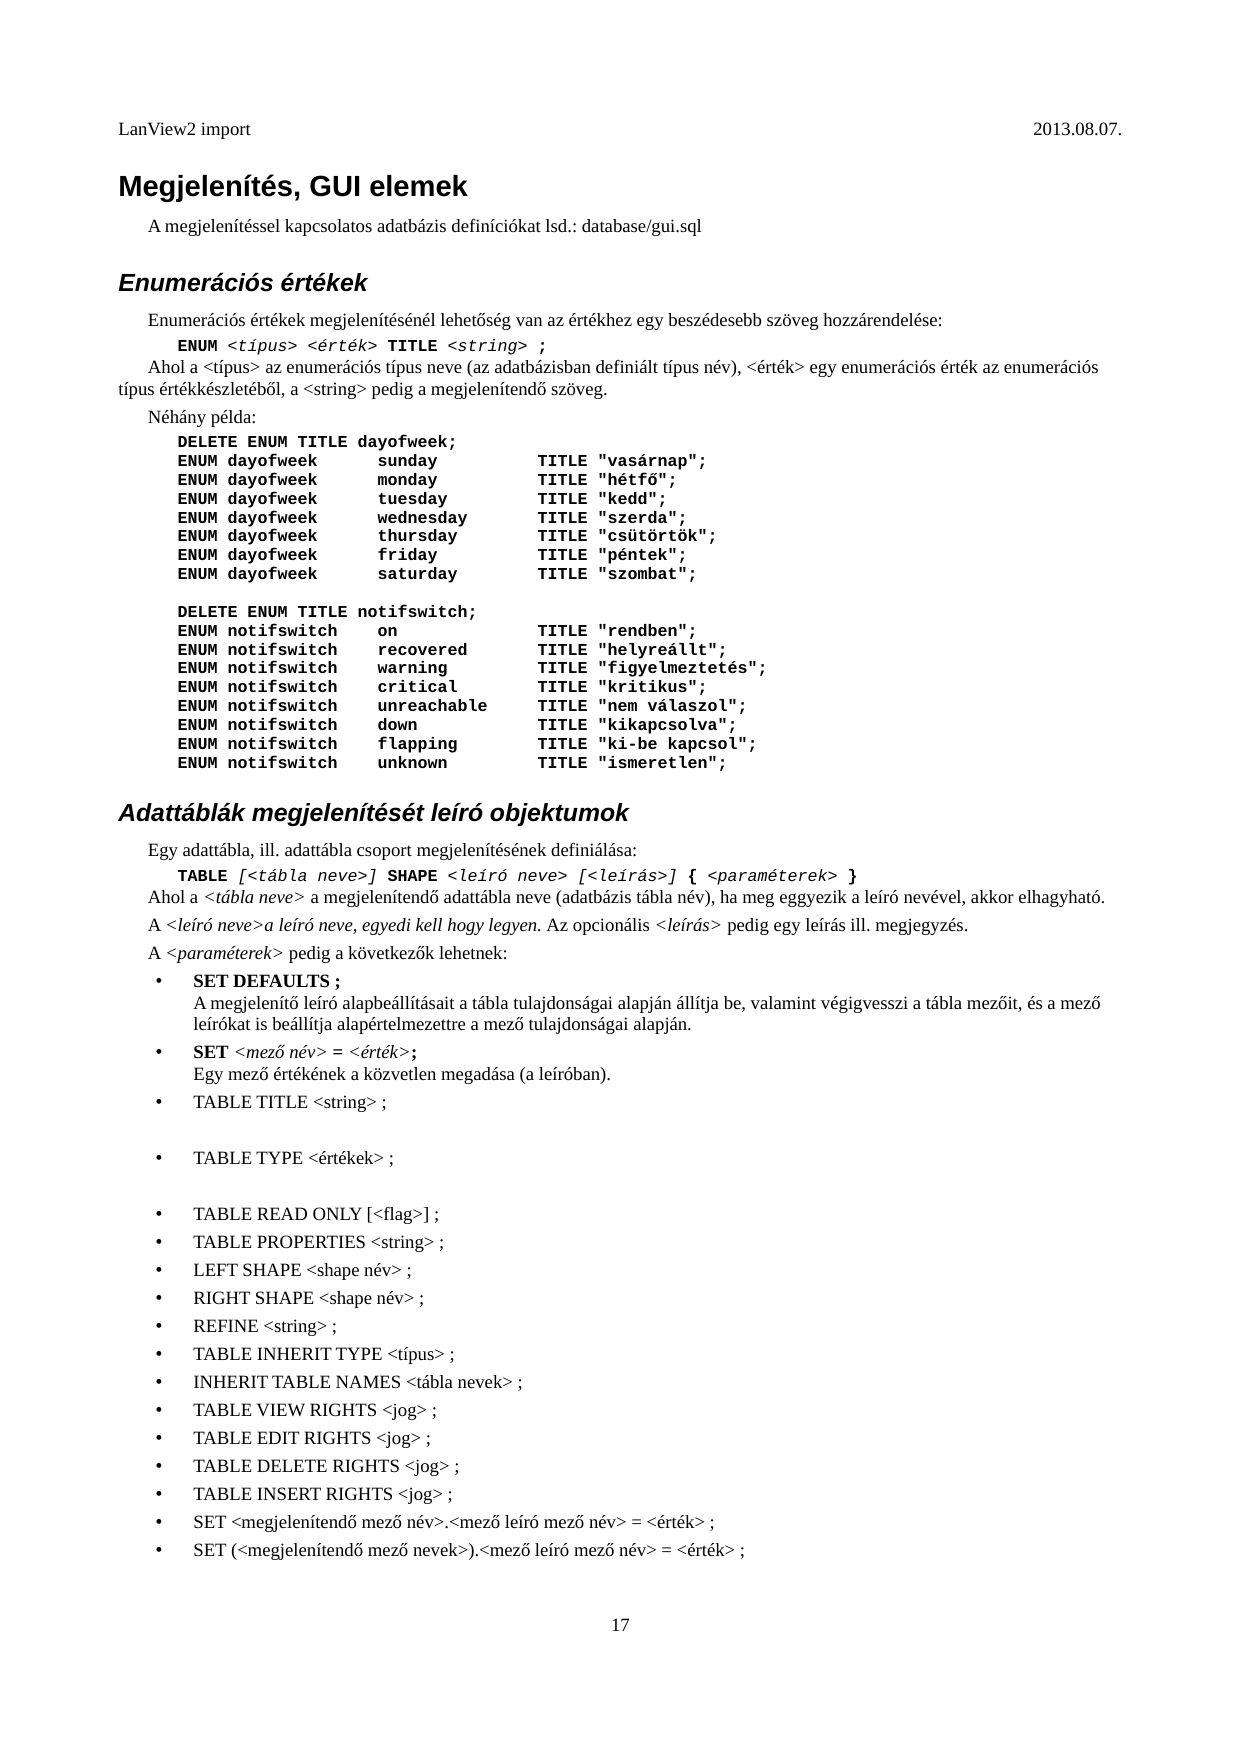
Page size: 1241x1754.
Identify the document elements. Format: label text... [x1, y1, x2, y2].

text TABLE [<tábla neve>] SHAPE <leíró neve> [<leírás>] { <paraméterek> } [177, 867, 1122, 886]
text ENUM notifswitch recovered TITLE "helyreállt"; [177, 641, 1122, 660]
text ENUM notifswitch unknown TITLE "ismeretlen"; [177, 754, 1122, 773]
list TABLE READ ONLY [<flag>] ; [156, 1203, 1122, 1224]
list SET DEFAULTS ; A megjelenítő leíró alapbeállításait a tábla tulajdonságai alapján állítja be, valamint végigvesszi a tábla mezőit, és a mező leírókat is beállítja alapértelmezettre a mező tulajdonságai alapján. [156, 970, 1122, 1035]
text ENUM dayofweek sunday TITLE "vasárnap"; [177, 453, 1122, 471]
text ENUM <típus> <érték> TITLE <string> ; [177, 337, 1122, 356]
list RIGHT SHAPE <shape név> ; [156, 1287, 1122, 1308]
text Néhány példa: [118, 406, 1122, 427]
subtitle Adattáblák megjelenítését leíró objektumok [118, 798, 1122, 827]
text ENUM notifswitch warning TITLE "figyelmeztetés"; [177, 660, 1122, 679]
text ENUM dayofweek thursday TITLE "csütörtök"; [177, 528, 1122, 547]
subtitle Enumerációs értékek [118, 268, 1122, 297]
text A <paraméterek> pedig a következők lehetnek: [118, 942, 1122, 964]
list TABLE DELETE RIGHTS <jog> ; [156, 1455, 1122, 1477]
text ENUM notifswitch on TITLE "rendben"; [177, 622, 1122, 641]
text Egy adattábla, ill. adattábla csoport megjelenítésének definiálása: [118, 839, 1122, 861]
text ENUM dayofweek friday TITLE "péntek"; [177, 547, 1122, 566]
text DELETE ENUM TITLE notifswitch; [177, 603, 1122, 622]
text ENUM notifswitch unreachable TITLE "nem válaszol"; [177, 698, 1122, 717]
subtitle Megjelenítés, GUI elemek [118, 169, 1122, 203]
text Ahol a <tábla neve> a megjelenítendő adattábla neve (adatbázis tábla név), ha meg eggyezik a leíró nevével, akkor elhagyható. [118, 886, 1122, 908]
text ENUM dayofweek saturday TITLE "szombat"; [177, 566, 1122, 584]
text DELETE ENUM TITLE dayofweek; [177, 434, 1122, 453]
text Enumerációs értékek megjelenítésénél lehetőség van az értékhez egy beszédesebb szöveg hozzárendelése: [118, 309, 1122, 331]
text ENUM dayofweek monday TITLE "hétfő"; [177, 471, 1122, 490]
text A <leíró neve>a leíró neve, egyedi kell hogy legyen. Az opcionális <leírás> pedig egy leírás ill. megjegyzés. [118, 914, 1122, 936]
list TABLE TYPE <értékek> ; [156, 1147, 1122, 1168]
text Ahol a <típus> az enumerációs típus neve (az adatbázisban definiált típus név), <érték> egy enumerációs érték az enumerációs típus értékkészletéből, a <string> pedig a megjelenítendő szöveg. [118, 356, 1122, 399]
list INHERIT TABLE NAMES <tábla nevek> ; [156, 1371, 1122, 1393]
list TABLE EDIT RIGHTS <jog> ; [156, 1427, 1122, 1449]
text ENUM dayofweek tuesday TITLE "kedd"; [177, 490, 1122, 509]
list LEFT SHAPE <shape név> ; [156, 1259, 1122, 1281]
list REFINE <string> ; [156, 1315, 1122, 1337]
list SET <mező név> = <érték>; Egy mező értékének a közvetlen megadása (a leíróban). [156, 1041, 1122, 1084]
text ENUM notifswitch flapping TITLE "ki-be kapcsol"; [177, 735, 1122, 754]
text A megjelenítéssel kapcsolatos adatbázis definíciókat lsd.: database/gui.sql [118, 215, 1122, 237]
list TABLE INHERIT TYPE <típus> ; [156, 1343, 1122, 1364]
text ENUM notifswitch critical TITLE "kritikus"; [177, 679, 1122, 698]
list TABLE PROPERTIES <string> ; [156, 1231, 1122, 1252]
list TABLE TITLE <string> ; [156, 1091, 1122, 1112]
list TABLE INSERT RIGHTS <jog> ; [156, 1483, 1122, 1505]
list SET (<megjelenítendő mező nevek>).<mező leíró mező név> = <érték> ; [156, 1539, 1122, 1561]
list SET <megjelenítendő mező név>.<mező leíró mező név> = <érték> ; [156, 1511, 1122, 1533]
text ENUM dayofweek wednesday TITLE "szerda"; [177, 509, 1122, 528]
text ENUM notifswitch down TITLE "kikapcsolva"; [177, 717, 1122, 735]
list TABLE VIEW RIGHTS <jog> ; [156, 1399, 1122, 1421]
